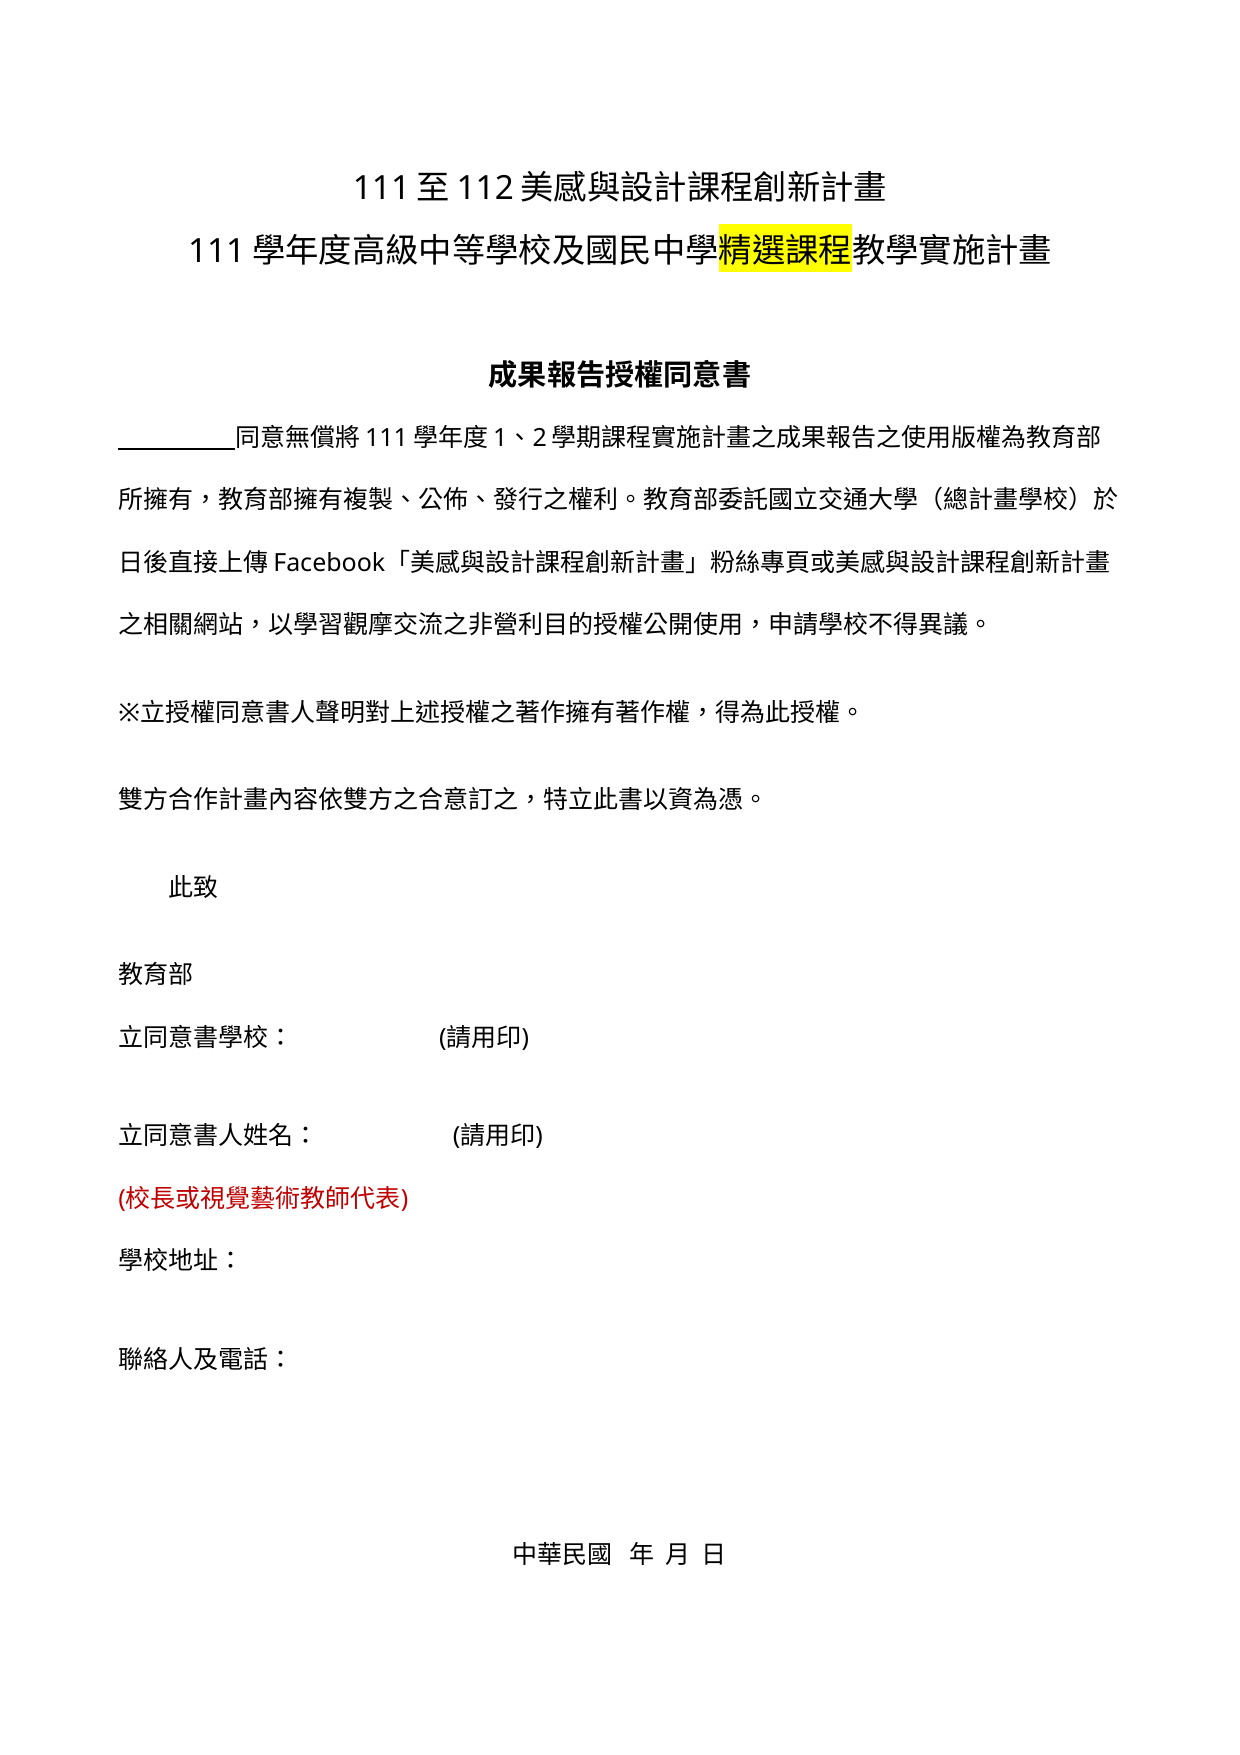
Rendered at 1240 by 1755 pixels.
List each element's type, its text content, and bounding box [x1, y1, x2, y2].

text 立同意書人姓名： (請用印) [118, 1092, 1121, 1155]
text 雙方合作計畫內容依雙方之合意訂之，特立此書以資為憑。 [118, 756, 1121, 818]
text 成果報告授權同意書 [118, 331, 1121, 393]
text 111至112美感與設計課程創新計畫 [118, 143, 1121, 206]
text 聯絡人及電話： [118, 1316, 1121, 1378]
text 111學年度高級中等學校及國民中學精選課程教學實施計畫 [118, 206, 1121, 268]
text 教育部 [118, 931, 1121, 993]
text 學校地址： [118, 1217, 1121, 1280]
text 同意無償將111學年度1、2學期課程實施計畫之成果報告之使用版權為教育部所擁有，教育部擁有複製、公佈、發行之權利。教育部委託國立交通大學（總計畫學校）於日後直接上傳Facebook「美感與設計課程創新計畫」粉絲專頁或美感與設計課程創新計畫之相關網站，以學習觀摩交流之非營利目的授權公開使用，申請學校不得異議。 [118, 393, 1121, 643]
text (校長或視覺藝術教師代表) [118, 1155, 1121, 1217]
text 立同意書學校： (請用印) [118, 993, 1121, 1056]
text 中華民國 年 月 日 [118, 1511, 1121, 1574]
text ※立授權同意書人聲明對上述授權之著作擁有著作權，得為此授權。 [118, 668, 1121, 731]
text 此致 [118, 843, 1121, 906]
